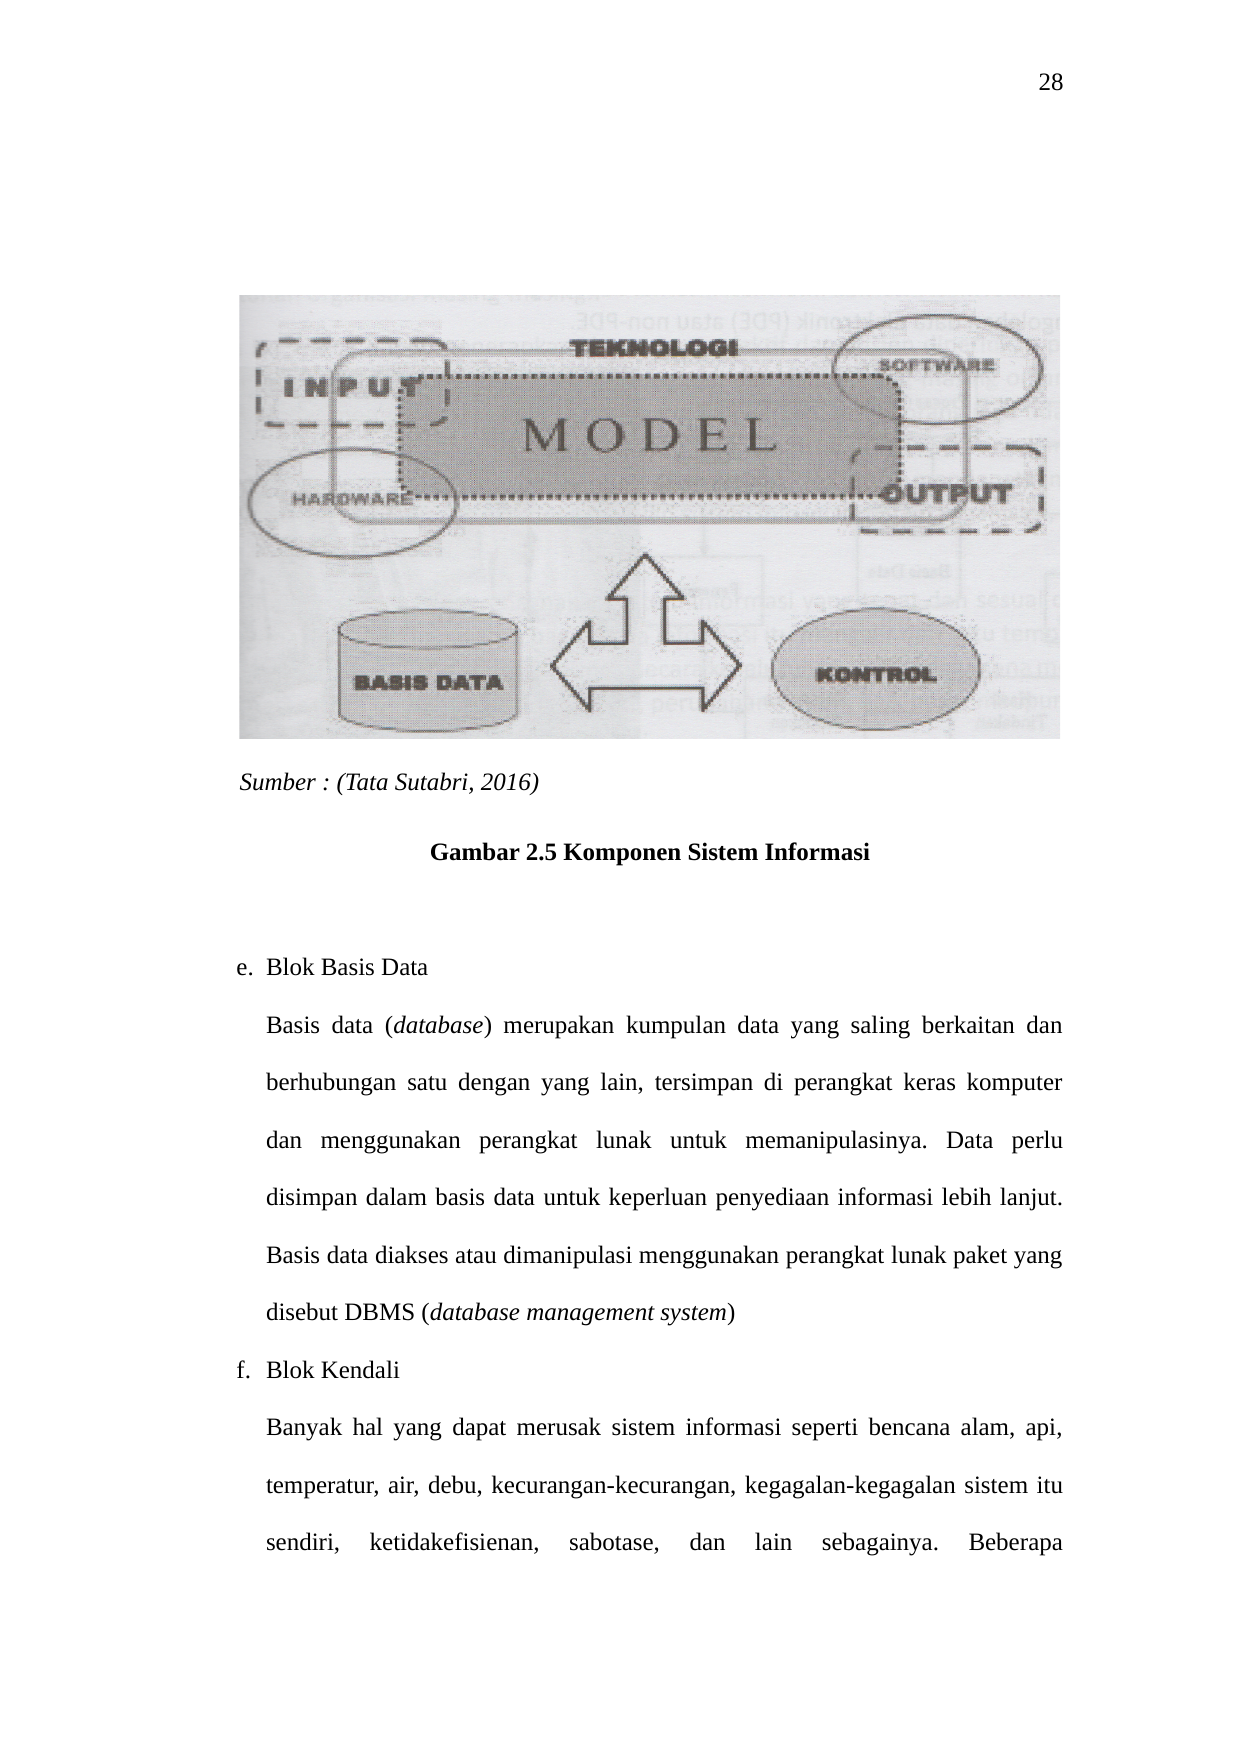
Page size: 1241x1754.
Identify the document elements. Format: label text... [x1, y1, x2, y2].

list Blok Basis Data [236, 952, 1063, 981]
list Blok Kendali [236, 1355, 1063, 1384]
list Banyak hal yang dapat merusak sistem informasi seperti bencana alam, api, temperatur, air, debu, kecurangan-kecurangan, kegagalan-kegagalan sistem itu sendiri, ketidakefisienan, sabotase, dan lain sebagainya. Beberapa [236, 1412, 1063, 1556]
text Sumber : (Tata Sutabri, 2016) [239, 739, 1060, 796]
text Gambar 2.5 Komponen Sistem Informasi [239, 837, 1060, 866]
list Basis data (database) merupakan kumpulan data yang saling berkaitan dan berhubungan satu dengan yang lain, tersimpan di perangkat keras komputer dan menggunakan perangkat lunak untuk memanipulasinya. Data perlu disimpan dalam basis data untuk keperluan penyediaan informasi lebih lanjut. Basis data diakses atau dimanipulasi menggunakan perangkat lunak paket yang disebut DBMS (database management system) [236, 1010, 1063, 1326]
picture [239, 295, 1061, 739]
